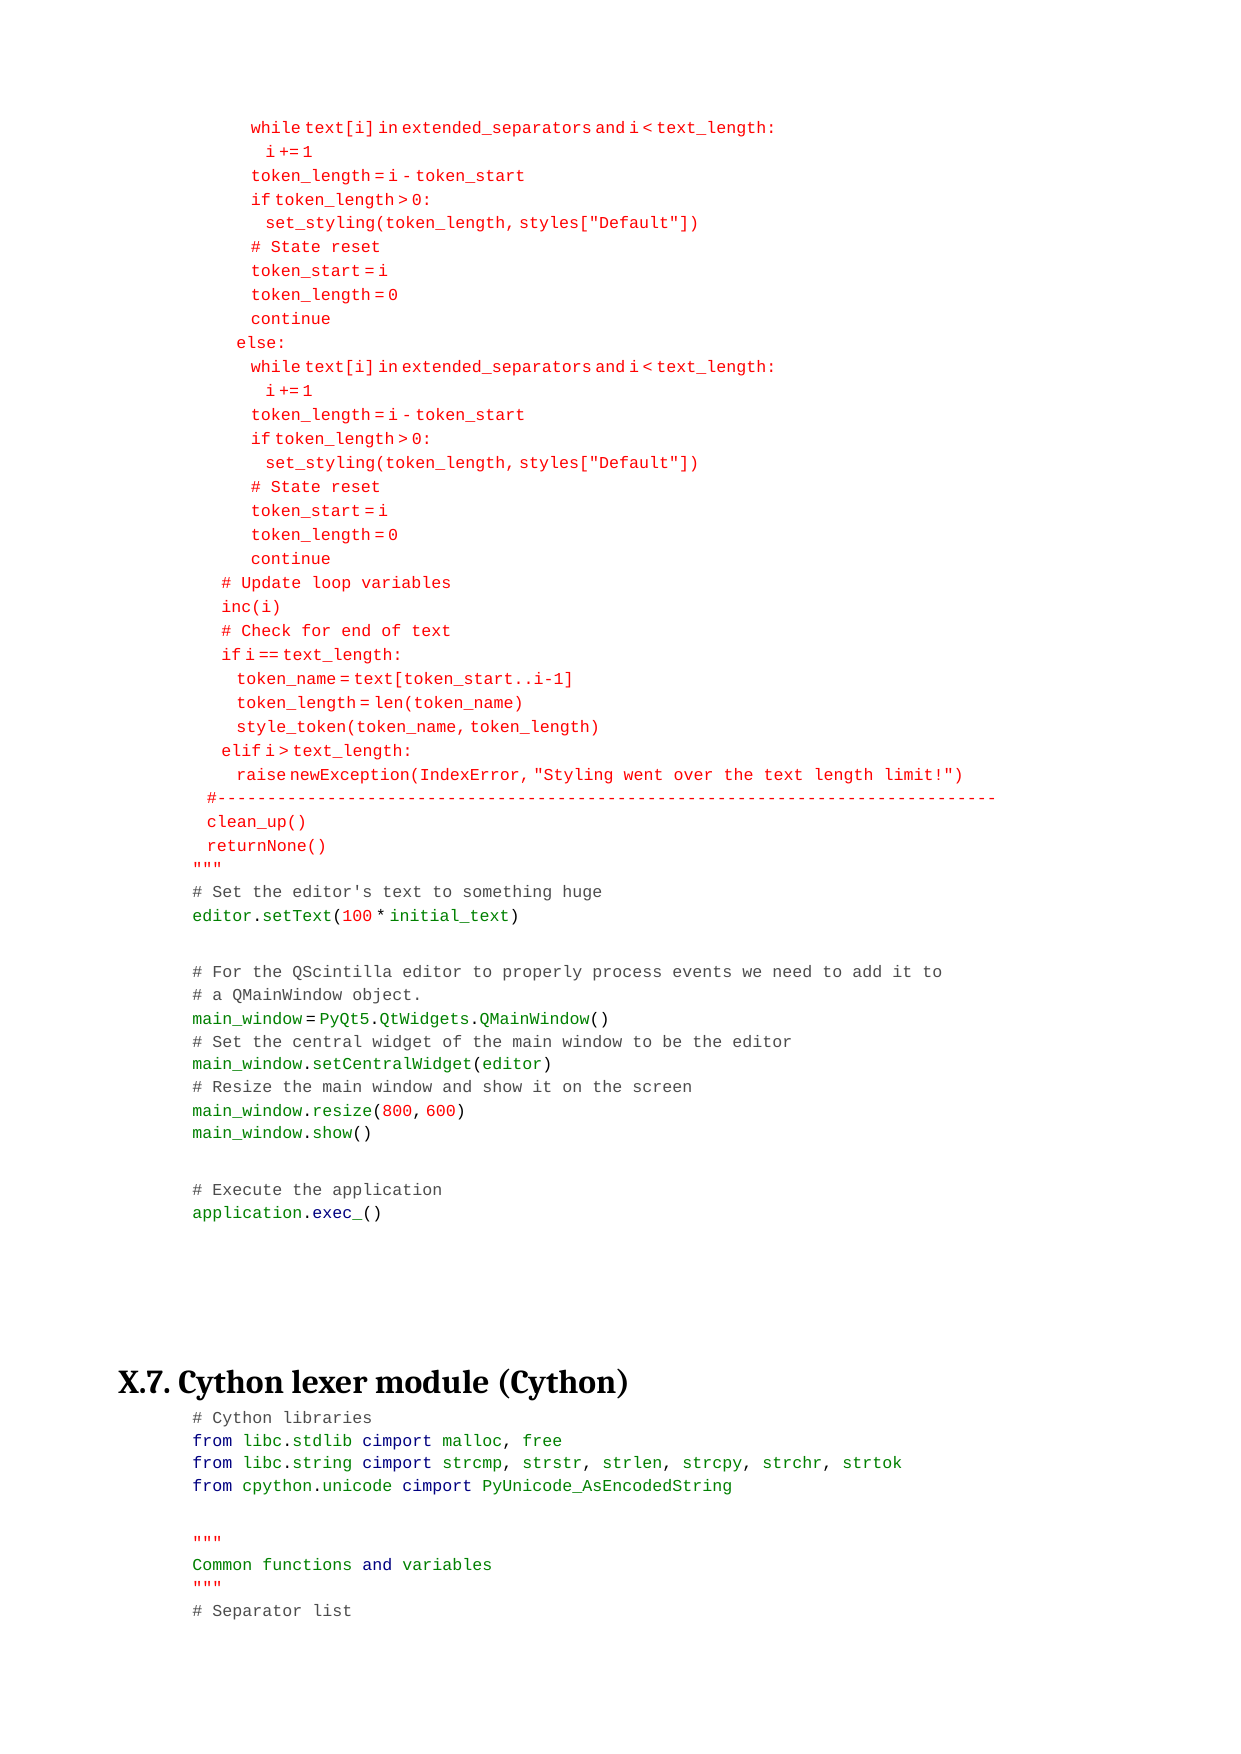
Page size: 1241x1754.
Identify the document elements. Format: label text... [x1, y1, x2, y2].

text main_window.show() [192, 1125, 1122, 1144]
text main_window.resize(800, 600) [192, 1101, 1122, 1121]
text clean_up() [192, 813, 1122, 833]
text set_styling(token_length, styles["Default"]) [192, 453, 1122, 473]
text continue [192, 310, 1122, 330]
text if token_length > 0: [192, 429, 1122, 449]
text token_length = 0 [192, 286, 1122, 306]
text i += 1 [192, 382, 1122, 402]
text # For the QScintilla editor to properly process events we need to add it to [192, 964, 1122, 983]
text # Execute the application [192, 1182, 1122, 1201]
text token_length = 0 [192, 525, 1122, 545]
text # Resize the main window and show it on the screen [192, 1078, 1122, 1097]
text from libc.string cimport strcmp, strstr, strlen, strcpy, strchr, strtok [192, 1455, 1122, 1474]
text # a QMainWindow object. [192, 987, 1122, 1006]
text # Check for end of text [192, 621, 1122, 641]
text else: [192, 334, 1122, 354]
text # Set the editor's text to something huge [192, 883, 1122, 902]
text continue [192, 549, 1122, 569]
text """ [192, 1579, 1122, 1598]
text style_token(token_name, token_length) [192, 717, 1122, 737]
text token_name = text[token_start..i-1] [192, 669, 1122, 689]
text elif i > text_length: [192, 741, 1122, 761]
text # Cython libraries [192, 1410, 1122, 1429]
text Common functions and variables [192, 1557, 1122, 1576]
text """ [192, 1534, 1122, 1553]
text token_length = i - token_start [192, 406, 1122, 426]
text # Set the central widget of the main window to be the editor [192, 1033, 1122, 1052]
text main_window.setCentralWidget(editor) [192, 1056, 1122, 1075]
text # State reset [192, 477, 1122, 497]
text # Separator list [192, 1602, 1122, 1621]
subtitle X.7. Cython lexer module (Cython) [118, 1363, 1122, 1402]
text """ [192, 861, 1122, 880]
text token_start = i [192, 262, 1122, 282]
text if token_length > 0: [192, 190, 1122, 210]
text while text[i] in extended_separators and i < text_length: [192, 118, 1122, 138]
text token_length = i - token_start [192, 166, 1122, 186]
text main_window = PyQt5.QtWidgets.QMainWindow() [192, 1009, 1122, 1029]
text #------------------------------------------------------------------------------ [192, 789, 1122, 809]
text if i == text_length: [192, 645, 1122, 665]
text # Update loop variables [192, 573, 1122, 593]
text from cpython.unicode cimport PyUnicode_AsEncodedString [192, 1478, 1122, 1496]
text raise newException(IndexError, "Styling went over the text length limit!") [192, 765, 1122, 785]
text i += 1 [192, 142, 1122, 162]
text returnNone() [192, 837, 1122, 857]
text # State reset [192, 238, 1122, 258]
text inc(i) [192, 597, 1122, 617]
text token_start = i [192, 501, 1122, 521]
text token_length = len(token_name) [192, 693, 1122, 713]
text while text[i] in extended_separators and i < text_length: [192, 358, 1122, 378]
text set_styling(token_length, styles["Default"]) [192, 214, 1122, 234]
text editor.setText(100 * initial_text) [192, 906, 1122, 926]
text from libc.stdlib cimport malloc, free [192, 1432, 1122, 1451]
text application.exec_() [192, 1204, 1122, 1223]
